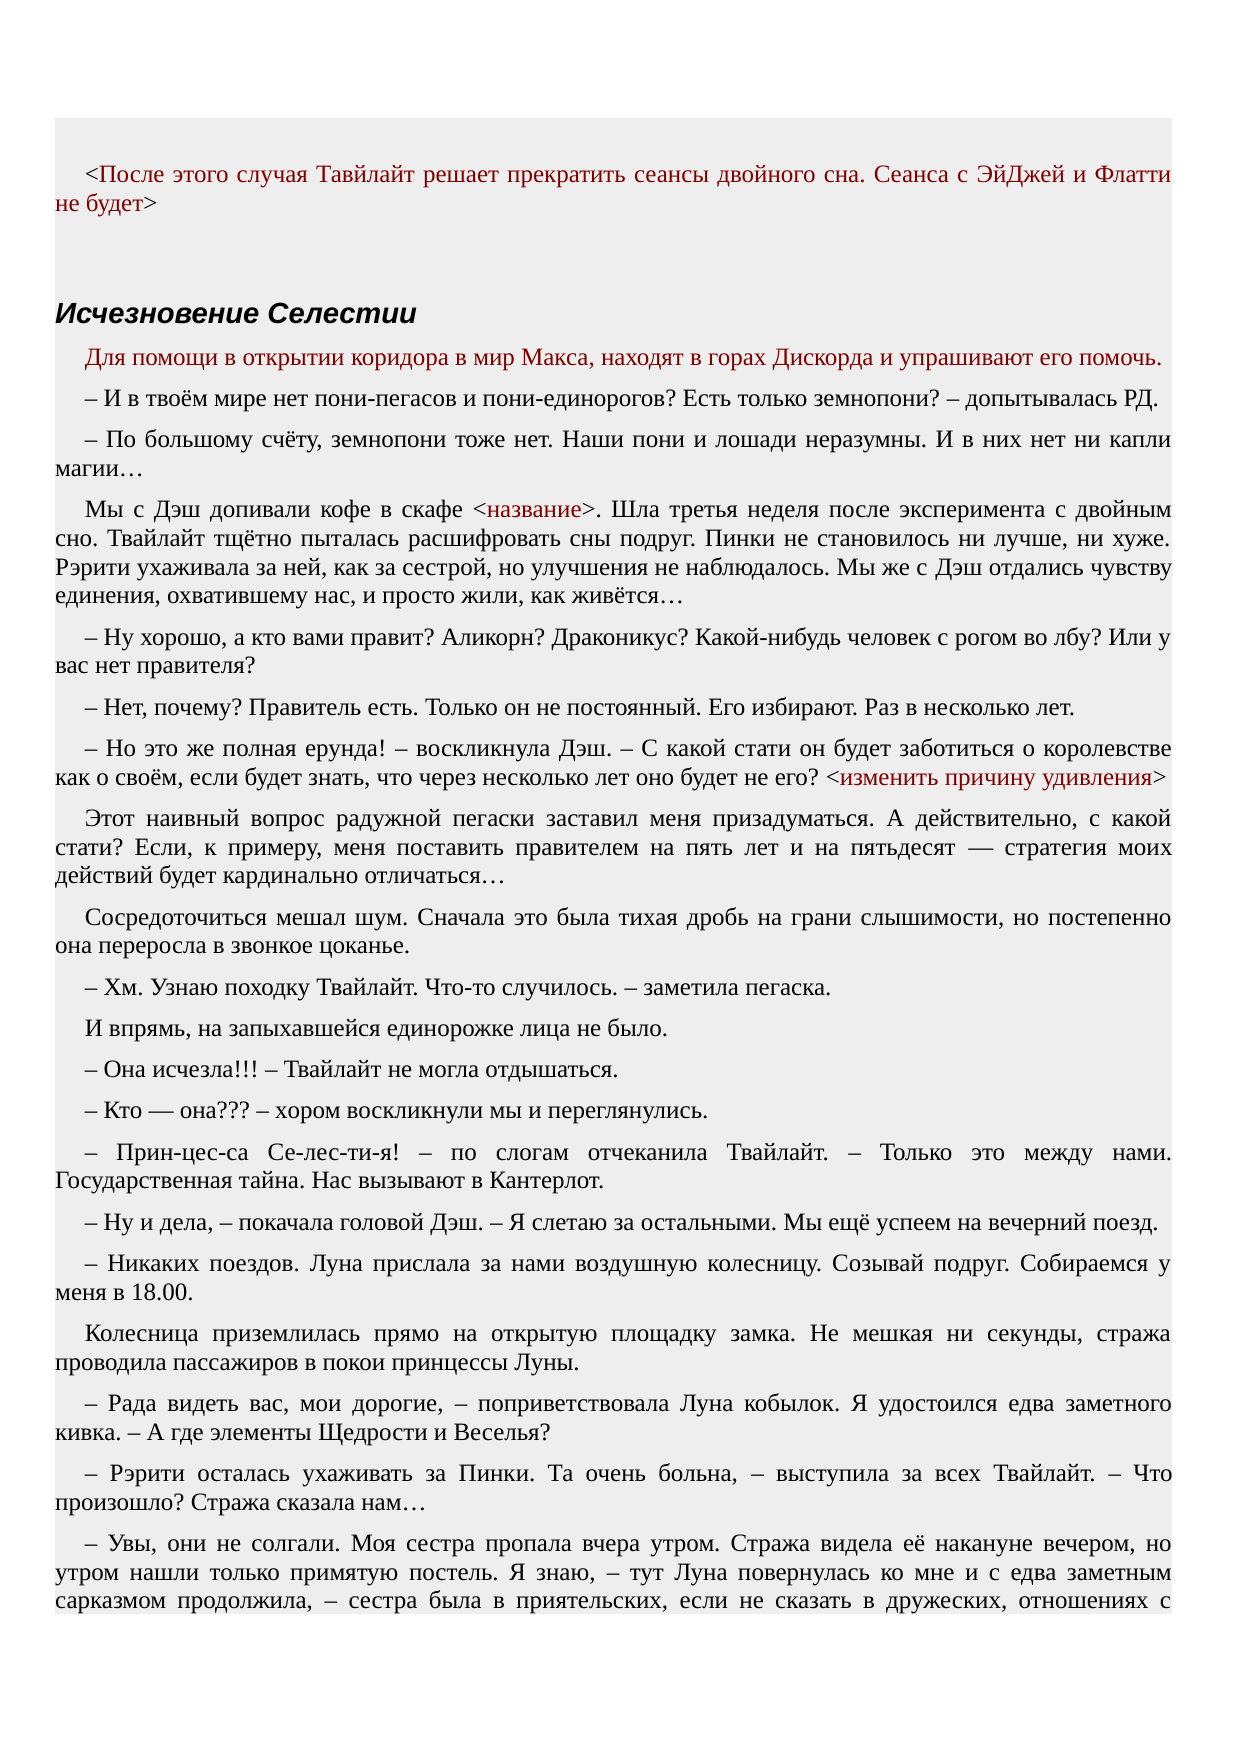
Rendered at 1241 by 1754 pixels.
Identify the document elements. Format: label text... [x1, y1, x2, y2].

text – Никаких поездов. Луна прислала за нами воздушную колесницу. Созывай подруг. Собираемся у меня в 18.00. [55, 1248, 1172, 1305]
text – Рада видеть вас, мои дорогие, – поприветствовала Луна кобылок. Я удостоился едва заметного кивка. – А где элементы Щедрости и Веселья? [55, 1388, 1172, 1445]
text Мы с Дэш допивали кофе в cкафе <название>. Шла третья неделя после эксперимента с двойным сно. Твайлайт тщётно пыталась расшифровать сны подруг. Пинки не становилось ни лучше, ни хуже. Рэрити ухаживала за ней, как за сестрой, но улучшения не наблюдалось. Мы же с Дэш отдались чувству единения, охватившему нас, и просто жили, как живётся… [55, 494, 1172, 609]
text <После этого случая Тавйлайт решает прекратить сеансы двойного сна. Сеанса с ЭйДжей и Флатти не будет> [55, 159, 1172, 217]
text – Кто — она??? – хором воскликнули мы и переглянулись. [55, 1095, 1172, 1124]
text – Увы, они не солгали. Моя сестра пропала вчера утром. Стража видела её накануне вечером, но утром нашли только примятую постель. Я знаю, – тут Луна повернулась ко мне и с едва заметным сарказмом продолжила, – сестра была в приятельских, если не сказать в дружеских, отношениях с [55, 1528, 1172, 1614]
text – И в твоём мире нет пони-пегасов и пони-единорогов? Есть только земнопони? – допытывалась РД. [55, 383, 1172, 412]
text – Она исчезла!!! – Твайлайт не могла отдышаться. [55, 1054, 1172, 1083]
subtitle Исчезновение Селестии [55, 296, 1172, 329]
text – Рэрити осталась ухаживать за Пинки. Та очень больна, – выступила за всех Твайлайт. – Что произошло? Стража сказала нам… [55, 1458, 1172, 1515]
text Этот наивный вопрос радужной пегаски заставил меня призадуматься. А действительно, с какой стати? Если, к примеру, меня поставить правителем на пять лет и на пятьдесят — стратегия моих действий будет кардинально отличаться… [55, 803, 1172, 889]
text – Прин-цес-са Се-лес-ти-я! – по слогам отчеканила Твайлайт. – Только это между нами. Государственная тайна. Нас вызывают в Кантерлот. [55, 1137, 1172, 1194]
text И впрямь, на запыхавшейся единорожке лица не было. [55, 1013, 1172, 1042]
text – Нет, почему? Правитель есть. Только он не постоянный. Его избирают. Раз в несколько лет. [55, 692, 1172, 720]
text Колесница приземлилась прямо на открытую площадку замка. Не мешкая ни секунды, стража проводила пассажиров в покои принцессы Луны. [55, 1318, 1172, 1375]
text Для помощи в открытии коридора в мир Макса, находят в горах Дискорда и упрашивают его помочь. [55, 342, 1172, 370]
text Сосредоточиться мешал шум. Сначала это была тихая дробь на грани слышимости, но постепенно она переросла в звонкое цоканье. [55, 902, 1172, 959]
text – Но это же полная ерунда! – воскликнула Дэш. – С какой стати он будет заботиться о королевстве как о своём, если будет знать, что через несколько лет оно будет не его? <изменить причину удивления> [55, 733, 1172, 790]
text – Хм. Узнаю походку Твайлайт. Что-то случилось. – заметила пегаска. [55, 972, 1172, 1000]
text – По большому счёту, земнопони тоже нет. Наши пони и лошади неразумны. И в них нет ни капли магии… [55, 424, 1172, 482]
text – Ну и дела, – покачала головой Дэш. – Я слетаю за остальными. Мы ещё успеем на вечерний поезд. [55, 1207, 1172, 1235]
text – Ну хорошо, а кто вами правит? Аликорн? Драконикус? Какой-нибудь человек с рогом во лбу? Или у вас нет правителя? [55, 622, 1172, 679]
